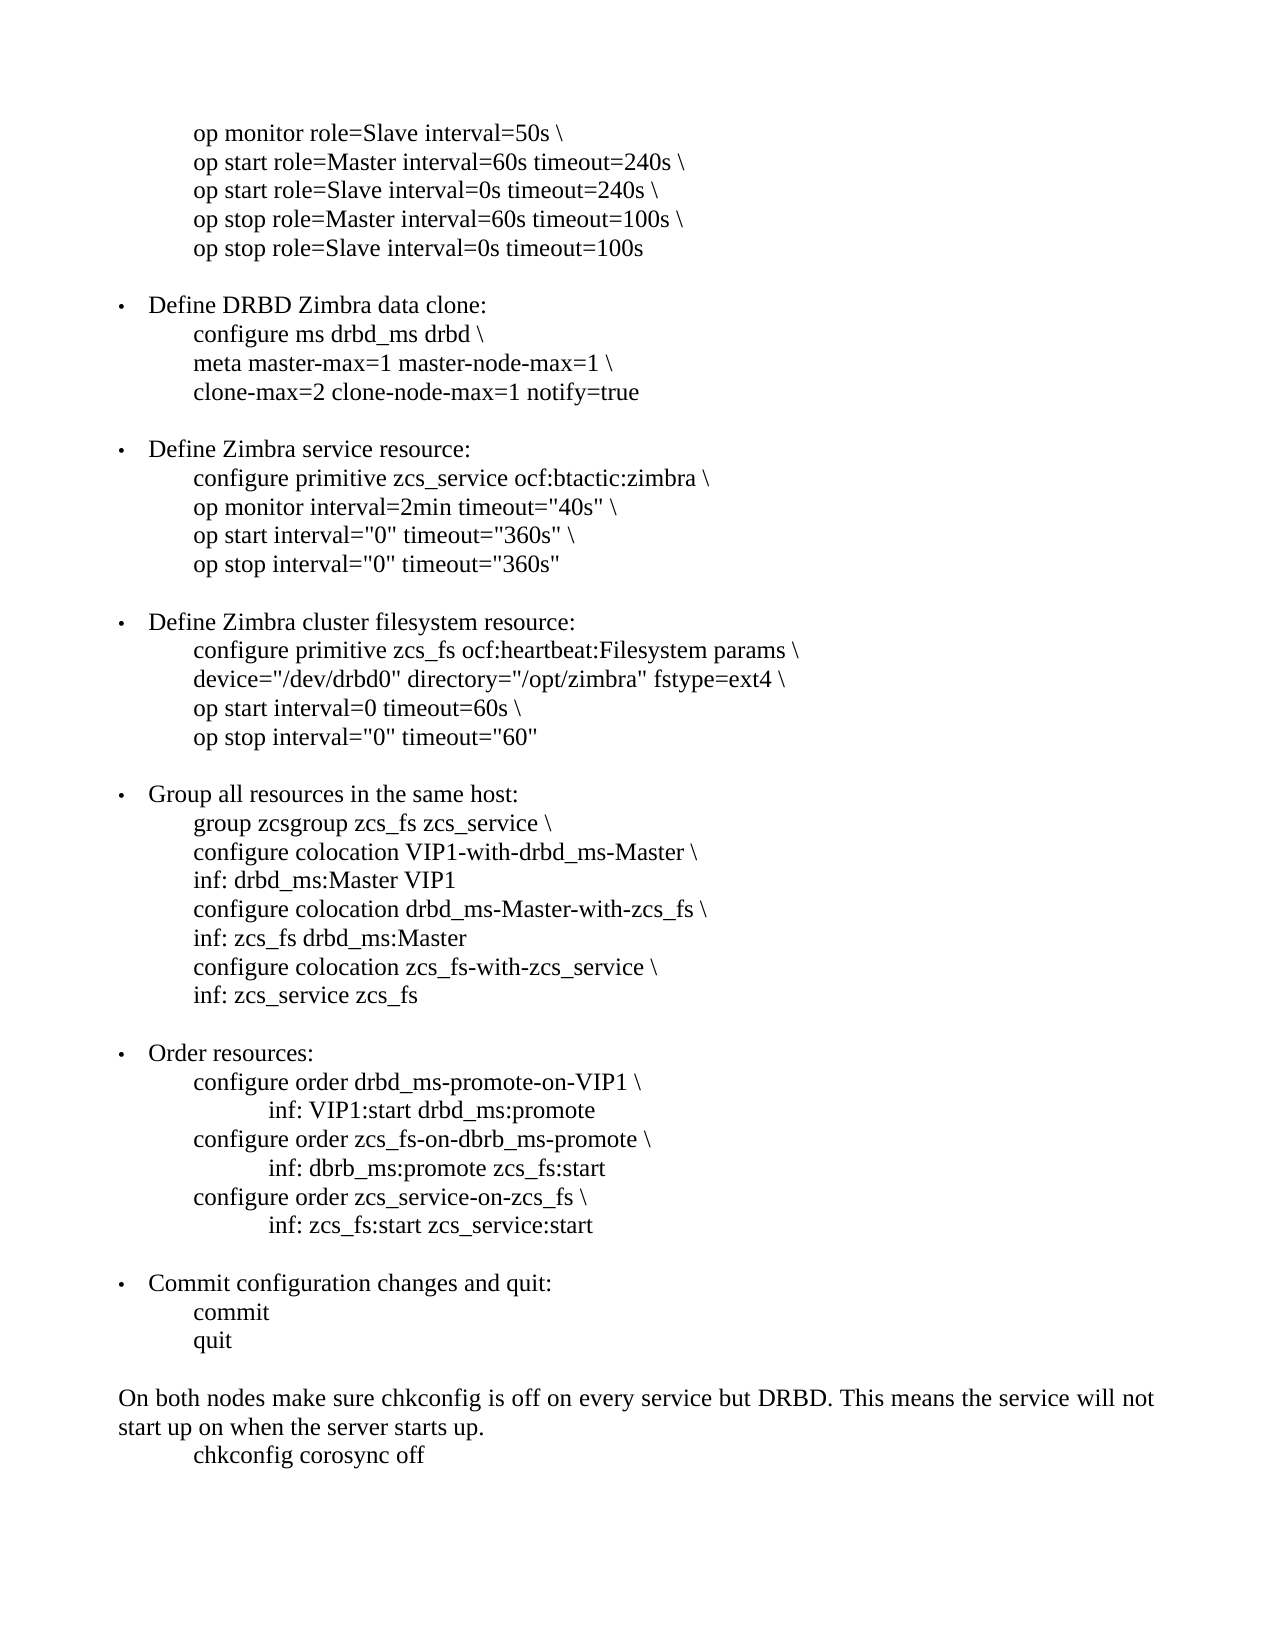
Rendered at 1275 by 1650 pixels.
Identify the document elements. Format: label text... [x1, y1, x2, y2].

text op stop role=Master interval=60s timeout=100s \ [118, 204, 1157, 233]
text op monitor role=Slave interval=50s \ [118, 118, 1157, 147]
text inf: drbd_ms:Master VIP1 [118, 866, 1157, 894]
text configure ms drbd_ms drbd \ [118, 319, 1157, 348]
text op start interval="0" timeout="360s" \ [118, 521, 1157, 549]
text op start role=Master interval=60s timeout=240s \ [118, 147, 1157, 176]
list Group all resources in the same host: [118, 779, 1157, 808]
text op stop interval="0" timeout="360s" [118, 549, 1157, 578]
text On both nodes make sure chkconfig is off on every service but DRBD. This means the service will not start up on when the server starts up. [118, 1383, 1157, 1441]
text op monitor interval=2min timeout="40s" \ [118, 492, 1157, 521]
text quit [118, 1326, 1157, 1354]
list Order resources: [118, 1038, 1157, 1067]
text inf: zcs_fs drbd_ms:Master [118, 923, 1157, 952]
text configure order zcs_service-on-zcs_fs \ [118, 1182, 1157, 1211]
text chkconfig corosync off [118, 1441, 1157, 1469]
text configure colocation drbd_ms-Master-with-zcs_fs \ [118, 894, 1157, 923]
text op start role=Slave interval=0s timeout=240s \ [118, 176, 1157, 204]
text op stop role=Slave interval=0s timeout=100s [118, 233, 1157, 262]
text meta master-max=1 master-node-max=1 \ [118, 348, 1157, 377]
list Define Zimbra service resource: [118, 434, 1157, 463]
text op start interval=0 timeout=60s \ [118, 693, 1157, 722]
text configure order drbd_ms-promote-on-VIP1 \ [118, 1067, 1157, 1096]
text group zcsgroup zcs_fs zcs_service \ [118, 808, 1157, 837]
text clone-max=2 clone-node-max=1 notify=true [118, 377, 1157, 406]
text inf: zcs_service zcs_fs [118, 981, 1157, 1009]
text op stop interval="0" timeout="60" [118, 722, 1157, 751]
text device="/dev/drbd0" directory="/opt/zimbra" fstype=ext4 \ [118, 664, 1157, 693]
text configure colocation VIP1-with-drbd_ms-Master \ [118, 837, 1157, 866]
text configure primitive zcs_service ocf:btactic:zimbra \ [118, 463, 1157, 492]
text configure order zcs_fs-on-dbrb_ms-promote \ [118, 1124, 1157, 1153]
text configure primitive zcs_fs ocf:heartbeat:Filesystem params \ [118, 636, 1157, 664]
text inf: VIP1:start drbd_ms:promote [118, 1096, 1157, 1124]
list Commit configuration changes and quit: [118, 1268, 1157, 1297]
list Define DRBD Zimbra data clone: [118, 291, 1157, 319]
text inf: zcs_fs:start zcs_service:start [118, 1211, 1157, 1239]
text configure colocation zcs_fs-with-zcs_service \ [118, 952, 1157, 981]
text commit [118, 1297, 1157, 1326]
text inf: dbrb_ms:promote zcs_fs:start [118, 1153, 1157, 1182]
list Define Zimbra cluster filesystem resource: [118, 607, 1157, 636]
